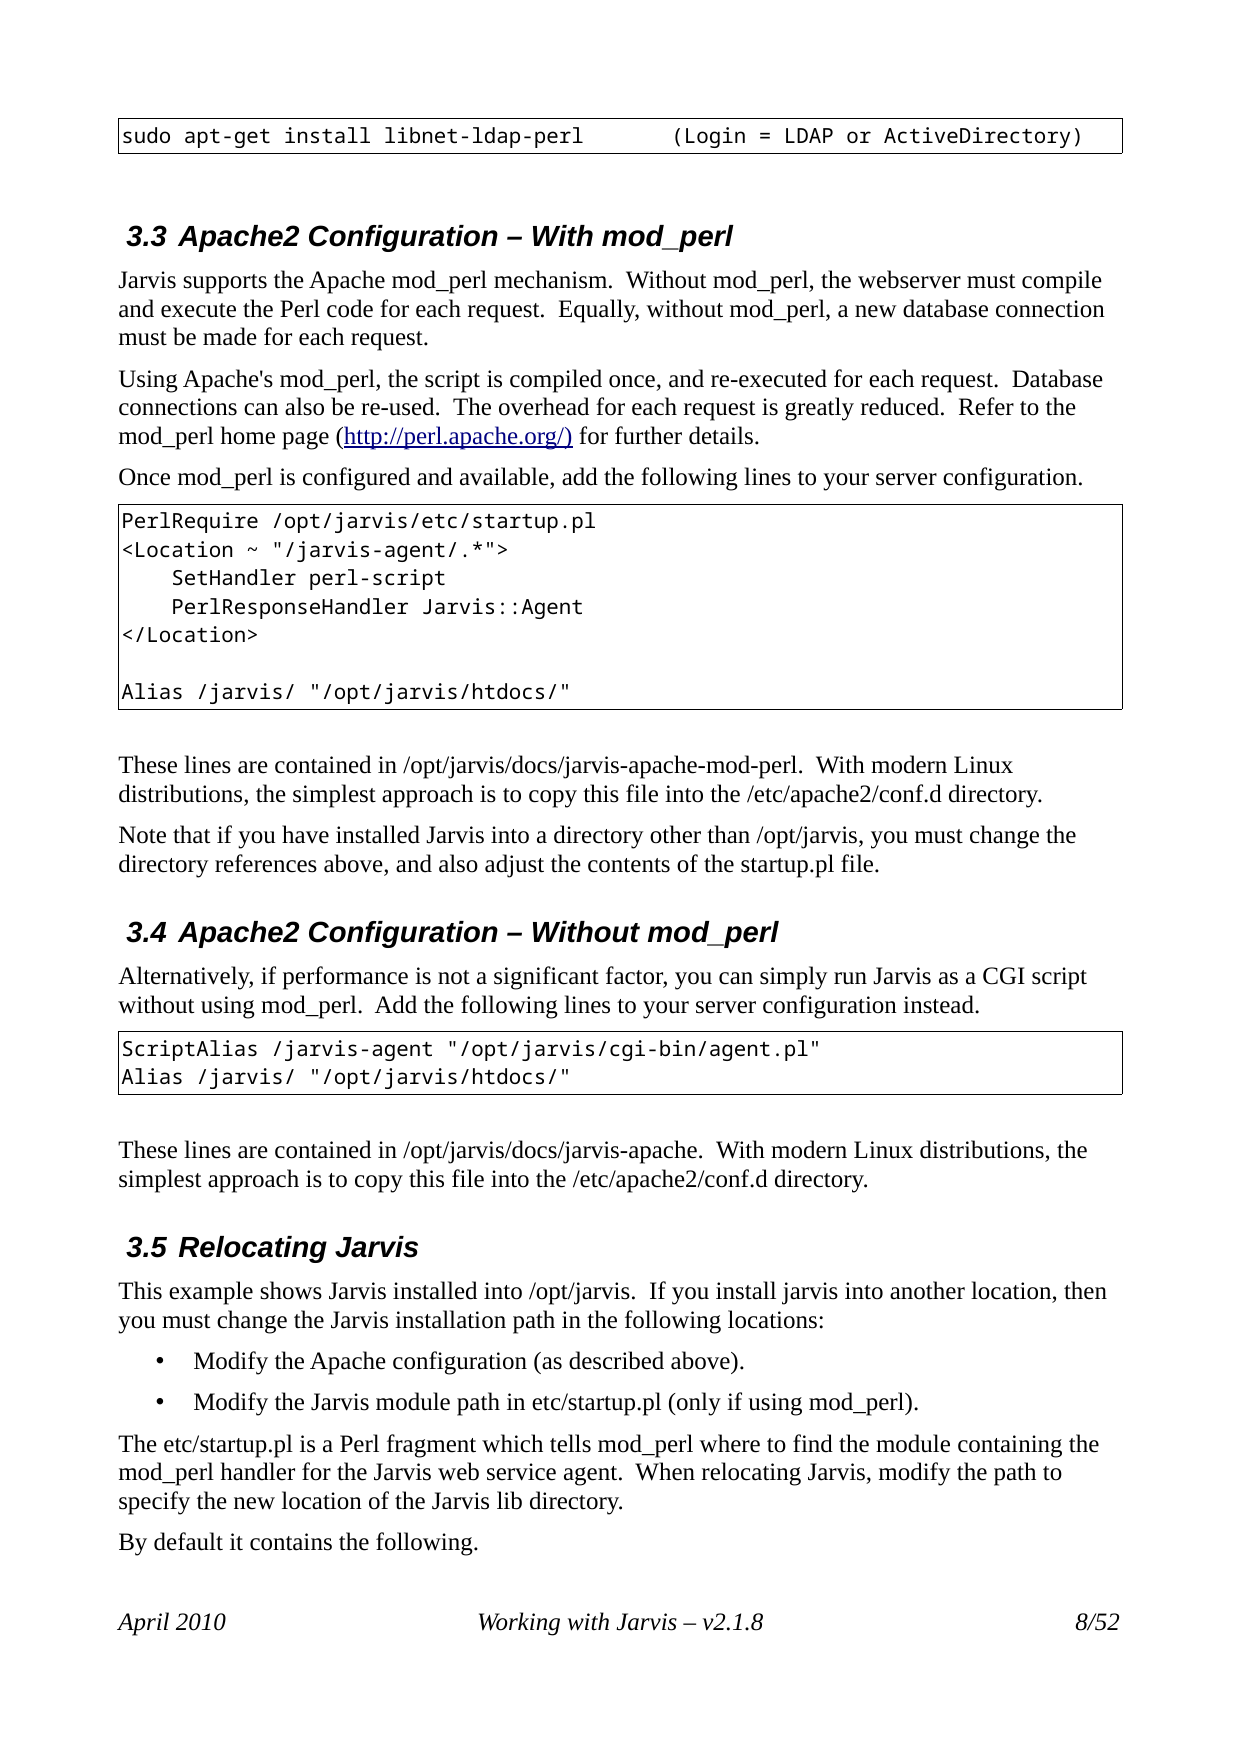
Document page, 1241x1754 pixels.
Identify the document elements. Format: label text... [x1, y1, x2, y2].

text These lines are contained in /opt/jarvis/docs/jarvis-apache. With modern Linux distributions, the simplest approach is to copy this file into the /etc/apache2/conf.d directory. [118, 1135, 1122, 1193]
text </Location> [119, 617, 1122, 649]
text These lines are contained in /opt/jarvis/docs/jarvis-apache-mod-perl. With modern Linux distributions, the simplest approach is to copy this file into the /etc/apache2/conf.d directory. [118, 750, 1122, 807]
text Jarvis supports the Apache mod_perl mechanism. Without mod_perl, the webserver must compile and execute the Perl code for each request. Equally, without mod_perl, a new database connection must be made for each request. [118, 265, 1122, 351]
text The etc/startup.pl is a Perl fragment which tells mod_perl where to find the module containing the mod_perl handler for the Jarvis web service agent. When relocating Jarvis, modify the path to specify the new location of the Jarvis lib directory. [118, 1429, 1122, 1515]
text Using Apache's mod_perl, the script is compiled once, and re-executed for each request. Database connections can also be re-used. The overhead for each request is greatly reduced. Refer to the mod_perl home page (http://perl.apache.org/) for further details. [118, 364, 1122, 450]
list Modify the Jarvis module path in etc/startup.pl (only if using mod_perl). [156, 1387, 1122, 1416]
text sudo apt-get install libnet-ldap-perl (Login = LDAP or ActiveDirectory) [119, 119, 1122, 153]
subtitle Apache2 Configuration – With mod_perl [118, 219, 1122, 252]
text Note that if you have installed Jarvis into a directory other than /opt/jarvis, you must change the directory references above, and also adjust the contents of the startup.pl file. [118, 820, 1122, 877]
subtitle Relocating Jarvis [118, 1230, 1122, 1264]
subtitle Apache2 Configuration – Without mod_perl [118, 915, 1122, 948]
text SetHandler perl-script [119, 561, 1122, 589]
text Alias /jarvis/ "/opt/jarvis/htdocs/" [119, 674, 1122, 709]
text By default it contains the following. [118, 1527, 1122, 1556]
text Alternatively, if performance is not a significant factor, you can simply run Jarvis as a CGI script without using mod_perl. Add the following lines to your server configuration instead. [118, 961, 1122, 1018]
text Once mod_perl is configured and available, add the following lines to your server configuration. [118, 462, 1122, 491]
text PerlRequire /opt/jarvis/etc/startup.pl [119, 505, 1122, 532]
text <Location ~ "/jarvis-agent/.*"> [119, 532, 1122, 561]
text PerlResponseHandler Jarvis::Agent [119, 589, 1122, 617]
text Alias /jarvis/ "/opt/jarvis/htdocs/" [119, 1059, 1122, 1094]
list Modify the Apache configuration (as described above). [156, 1346, 1122, 1375]
text ScriptAlias /jarvis-agent "/opt/jarvis/cgi-bin/agent.pl" [119, 1032, 1122, 1059]
text This example shows Jarvis installed into /opt/jarvis. If you install jarvis into another location, then you must change the Jarvis installation path in the following locations: [118, 1276, 1122, 1334]
